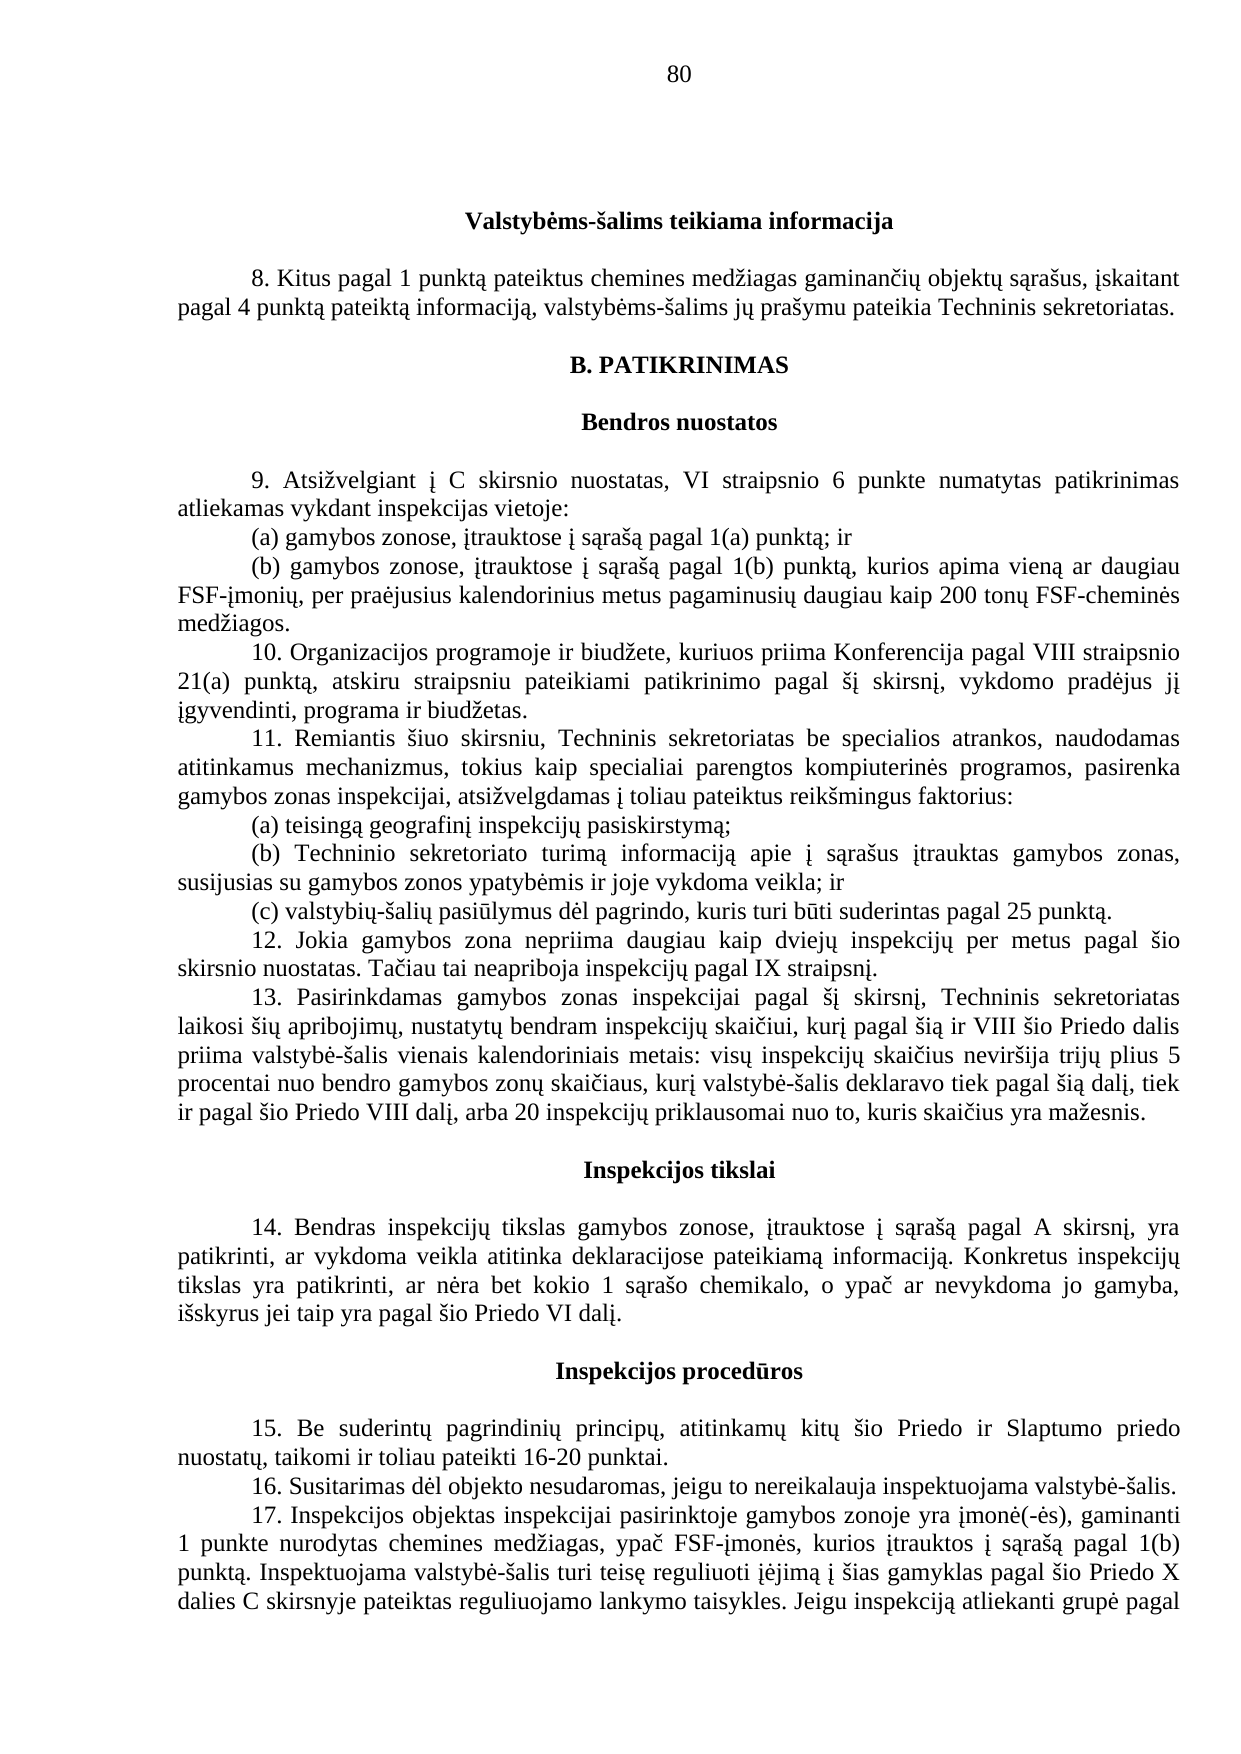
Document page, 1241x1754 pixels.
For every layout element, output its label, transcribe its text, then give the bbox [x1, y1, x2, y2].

text 15. Be suderintų pagrindinių principų, atitinkamų kitų šio Priedo ir Slaptumo priedo nuostatų, taikomi ir toliau pateikti 16-20 punktai. [177, 1413, 1181, 1471]
text (b) gamybos zonose, įtrauktose į sąrašą pagal 1(b) punktą, kurios apima vieną ar daugiau FSF-įmonių, per praėjusius kalendorinius metus pagaminusių daugiau kaip 200 tonų FSF-cheminės medžiagos. [177, 551, 1181, 637]
text (b) Techninio sekretoriato turimą informaciją apie į sąrašus įtrauktas gamybos zonas, susijusias su gamybos zonos ypatybėmis ir joje vykdoma veikla; ir [177, 838, 1181, 896]
text 16. Susitarimas dėl objekto nesudaromas, jeigu to nereikalauja inspektuojama valstybė-šalis. [177, 1471, 1181, 1500]
text 14. Bendras inspekcijų tikslas gamybos zonose, įtrauktose į sąrašą pagal A skirsnį, yra patikrinti, ar vykdoma veikla atitinka deklaracijose pateikiamą informaciją. Konkretus inspekcijų tikslas yra patikrinti, ar nėra bet kokio 1 sąrašo chemikalo, o ypač ar nevykdoma jo gamyba, išskyrus jei taip yra pagal šio Priedo VI dalį. [177, 1212, 1181, 1327]
text B. PATIKRINIMAS [177, 350, 1181, 378]
text 11. Remiantis šiuo skirsniu, Techninis sekretoriatas be specialios atrankos, naudodamas atitinkamus mechanizmus, tokius kaip specialiai parengtos kompiuterinės programos, pasirenka gamybos zonas inspekcijai, atsižvelgdamas į toliau pateiktus reikšmingus faktorius: [177, 723, 1181, 810]
text (a) gamybos zonose, įtrauktose į sąrašą pagal 1(a) punktą; ir [177, 522, 1181, 551]
text 8. Kitus pagal 1 punktą pateiktus chemines medžiagas gaminančių objektų sąrašus, įskaitant pagal 4 punktą pateiktą informaciją, valstybėms-šalims jų prašymu pateikia Techninis sekretoriatas. [177, 263, 1181, 321]
text 10. Organizacijos programoje ir biudžete, kuriuos priima Konferencija pagal VIII straipsnio 21(a) punktą, atskiru straipsniu pateikiami patikrinimo pagal šį skirsnį, vykdomo pradėjus jį įgyvendinti, programa ir biudžetas. [177, 637, 1181, 723]
text 17. Inspekcijos objektas inspekcijai pasirinktoje gamybos zonoje yra įmonė(-ės), gaminanti 1 punkte nurodytas chemines medžiagas, ypač FSF-įmonės, kurios įtrauktos į sąrašą pagal 1(b) punktą. Inspektuojama valstybė-šalis turi teisę reguliuoti įėjimą į šias gamyklas pagal šio Priedo X dalies C skirsnyje pateiktas reguliuojamo lankymo taisykles. Jeigu inspekciją atliekanti grupė pagal [177, 1500, 1181, 1615]
text Inspekcijos procedūros [177, 1356, 1181, 1385]
text 12. Jokia gamybos zona nepriima daugiau kaip dviejų inspekcijų per metus pagal šio skirsnio nuostatas. Tačiau tai neapriboja inspekcijų pagal IX straipsnį. [177, 925, 1181, 982]
text (c) valstybių-šalių pasiūlymus dėl pagrindo, kuris turi būti suderintas pagal 25 punktą. [177, 896, 1181, 925]
text Valstybėms-šalims teikiama informacija [177, 206, 1181, 235]
text Bendros nuostatos [177, 407, 1181, 436]
text 9. Atsižvelgiant į C skirsnio nuostatas, VI straipsnio 6 punkte numatytas patikrinimas atliekamas vykdant inspekcijas vietoje: [177, 465, 1181, 522]
text Inspekcijos tikslai [177, 1155, 1181, 1183]
text 13. Pasirinkdamas gamybos zonas inspekcijai pagal šį skirsnį, Techninis sekretoriatas laikosi šių apribojimų, nustatytų bendram inspekcijų skaičiui, kurį pagal šią ir VIII šio Priedo dalis priima valstybė-šalis vienais kalendoriniais metais: visų inspekcijų skaičius neviršija trijų plius 5 procentai nuo bendro gamybos zonų skaičiaus, kurį valstybė-šalis deklaravo tiek pagal šią dalį, tiek ir pagal šio Priedo VIII dalį, arba 20 inspekcijų priklausomai nuo to, kuris skaičius yra mažesnis. [177, 982, 1181, 1126]
text (a) teisingą geografinį inspekcijų pasiskirstymą; [177, 810, 1181, 838]
